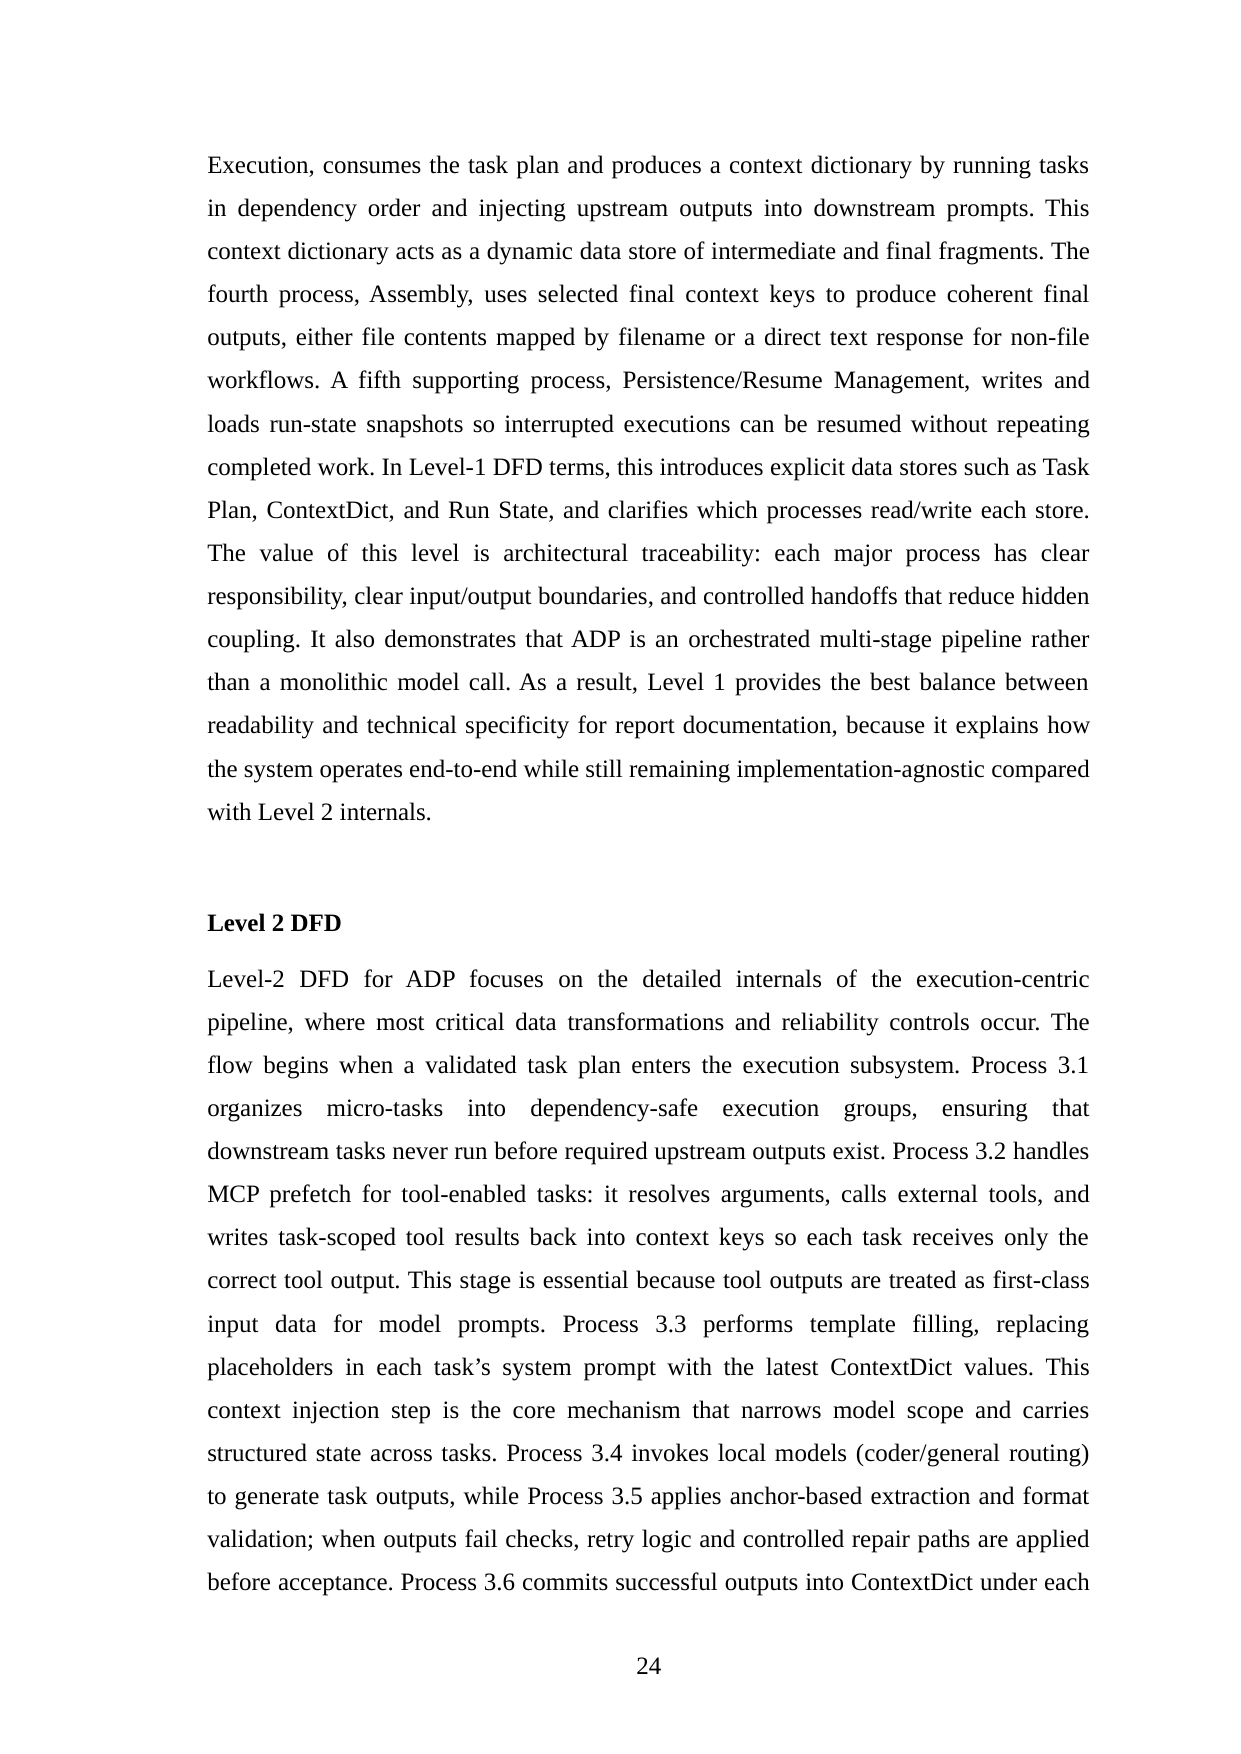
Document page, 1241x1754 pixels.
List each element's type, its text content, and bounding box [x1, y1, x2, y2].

text Level 2 DFD [207, 908, 1091, 937]
text Execution, consumes the task plan and produces a context dictionary by running tasks in dependency order and injecting upstream outputs into downstream prompts. This context dictionary acts as a dynamic data store of intermediate and final fragments. The fourth process, Assembly, uses selected final context keys to produce coherent final outputs, either file contents mapped by filename or a direct text response for non-file workflows. A fifth supporting process, Persistence/Resume Management, writes and loads run-state snapshots so interrupted executions can be resumed without repeating completed work. In Level-1 DFD terms, this introduces explicit data stores such as Task Plan, ContextDict, and Run State, and clarifies which processes read/write each store. The value of this level is architectural traceability: each major process has clear responsibility, clear input/output boundaries, and controlled handoffs that reduce hidden coupling. It also demonstrates that ADP is an orchestrated multi-stage pipeline rather than a monolithic model call. As a result, Level 1 provides the best balance between readability and technical specificity for report documentation, because it explains how the system operates end-to-end while still remaining implementation-agnostic compared with Level 2 internals. [207, 150, 1091, 826]
text Level-2 DFD for ADP focuses on the detailed internals of the execution-centric pipeline, where most critical data transformations and reliability controls occur. The flow begins when a validated task plan enters the execution subsystem. Process 3.1 organizes micro-tasks into dependency-safe execution groups, ensuring that downstream tasks never run before required upstream outputs exist. Process 3.2 handles MCP prefetch for tool-enabled tasks: it resolves arguments, calls external tools, and writes task-scoped tool results back into context keys so each task receives only the correct tool output. This stage is essential because tool outputs are treated as first-class input data for model prompts. Process 3.3 performs template filling, replacing placeholders in each task’s system prompt with the latest ContextDict values. This context injection step is the core mechanism that narrows model scope and carries structured state across tasks. Process 3.4 invokes local models (coder/general routing) to generate task outputs, while Process 3.5 applies anchor-based extraction and format validation; when outputs fail checks, retry logic and controlled repair paths are applied before acceptance. Process 3.6 commits successful outputs into ContextDict under each [207, 964, 1091, 1596]
